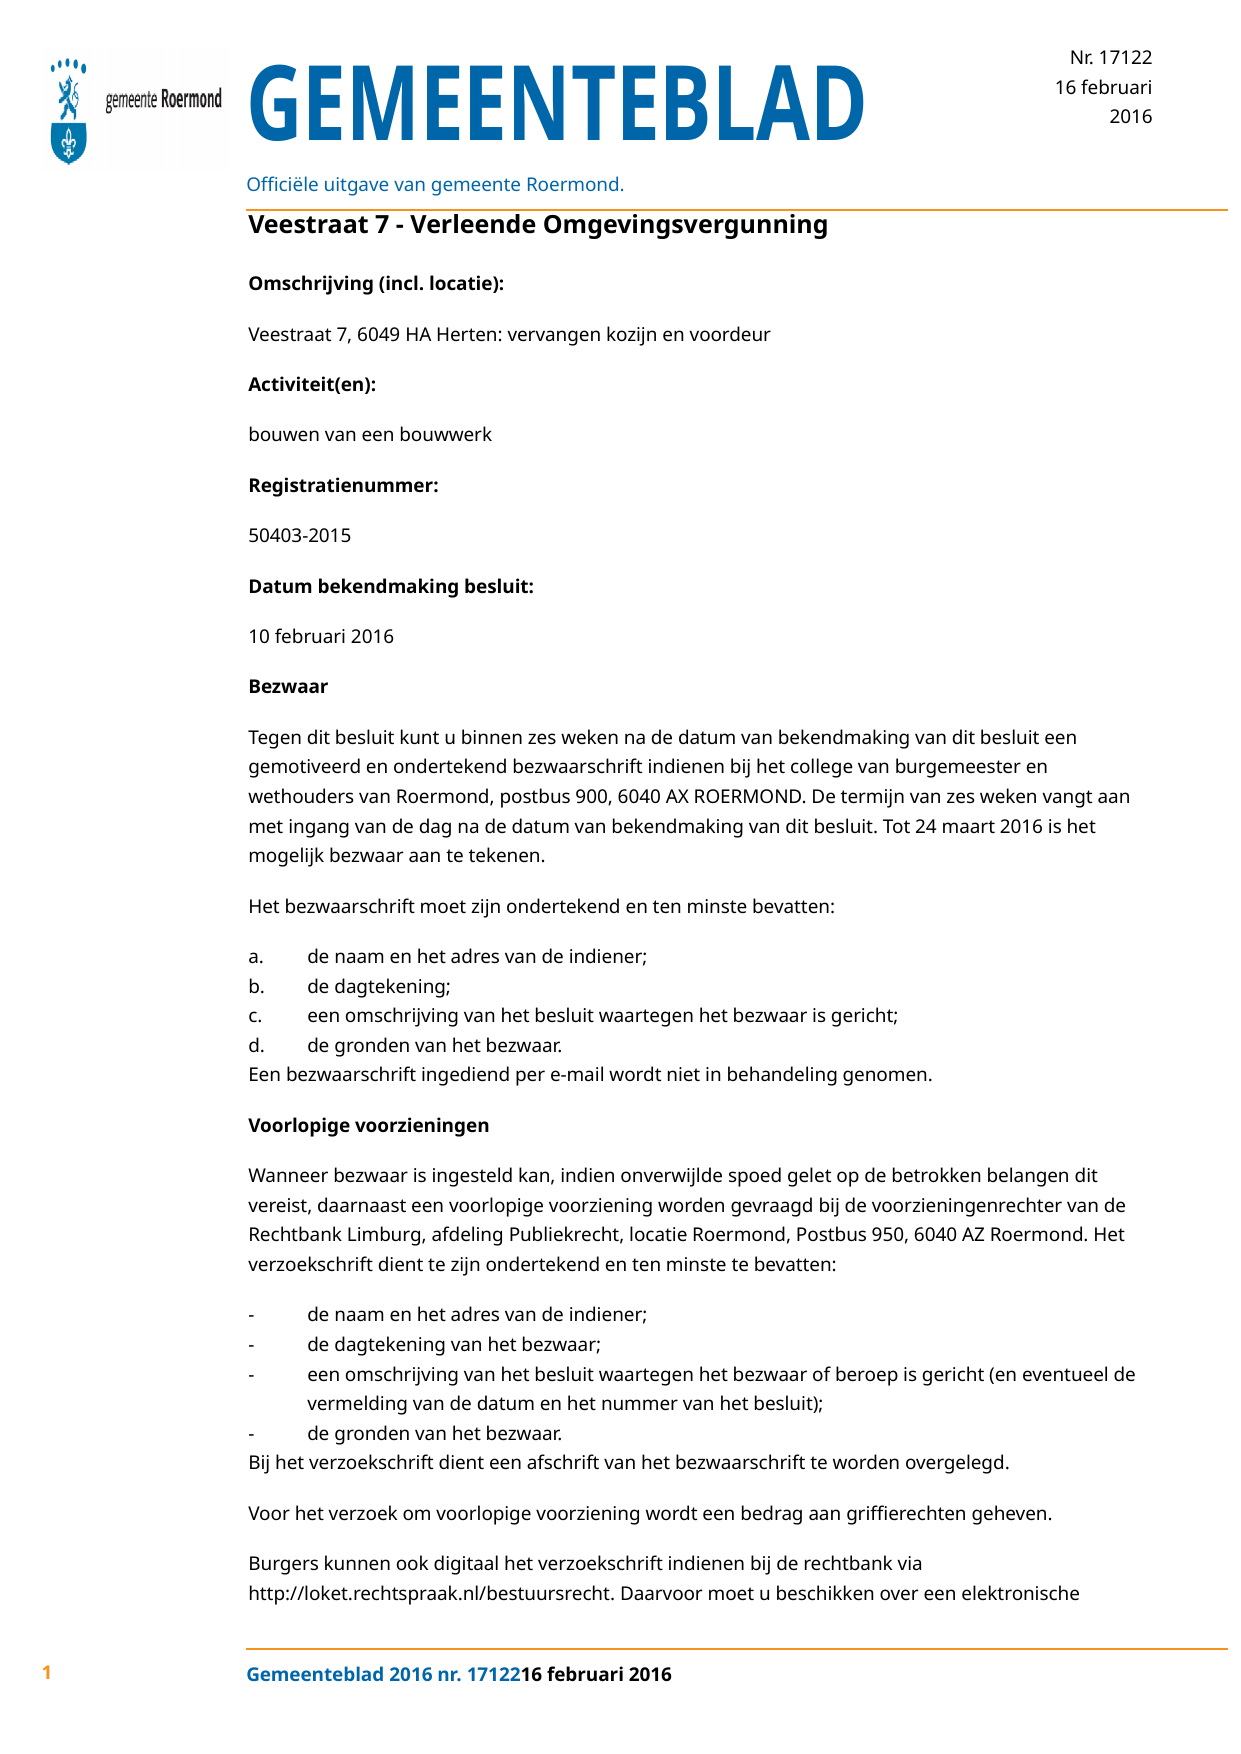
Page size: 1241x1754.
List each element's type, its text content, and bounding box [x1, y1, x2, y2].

text Burgers kunnen ook digitaal het verzoekschrift indienen bij de rechtbank via http://loket.rechtspraak.nl/bestuursrecht. Daarvoor moet u beschikken over een elektronische [248, 1550, 1152, 1606]
text 10 februari 2016 [248, 623, 1152, 649]
list de dagtekening; [248, 973, 1152, 998]
text Voor het verzoek om voorlopige voorziening wordt een bedrag aan griffierechten geheven. [248, 1500, 1152, 1526]
text bouwen van een bouwwerk [248, 422, 1152, 447]
text Wanneer bezwaar is ingesteld kan, indien onverwijlde spoed gelet op de betrokken belangen dit vereist, daarnaast een voorlopige voorziening worden gevraagd bij de voorzieningenrechter van de Rechtbank Limburg, afdeling Publiekrecht, locatie Roermond, Postbus 950, 6040 AZ Roermond. Het verzoekschrift dient te zijn ondertekend en ten minste te bevatten: [248, 1162, 1152, 1277]
list een omschrijving van het besluit waartegen het bezwaar is gericht; [248, 1002, 1152, 1028]
list de gronden van het bezwaar. [248, 1032, 1152, 1058]
list een omschrijving van het besluit waartegen het bezwaar of beroep is gericht (en eventueel de vermelding van de datum en het nummer van het besluit); [248, 1361, 1152, 1416]
text Veestraat 7, 6049 HA Herten: vervangen kozijn en voordeur [248, 321, 1152, 346]
text 50403-2015 [248, 522, 1152, 548]
text Activiteit(en): [248, 371, 1152, 397]
text Veestraat 7 - Verleende Omgevingsvergunning [248, 211, 1152, 241]
picture [41, 47, 231, 172]
text Voorlopige voorzieningen [248, 1112, 1152, 1138]
list de dagtekening van het bezwaar; [248, 1331, 1152, 1357]
text Een bezwaarschrift ingediend per e-mail wordt niet in behandeling genomen. [248, 1062, 1152, 1087]
list de naam en het adres van de indiener; [248, 1302, 1152, 1327]
list de gronden van het bezwaar. [248, 1420, 1152, 1446]
text Bezwaar [248, 674, 1152, 699]
text Omschrijving (incl. locatie): [248, 270, 1152, 296]
text Datum bekendmaking besluit: [248, 573, 1152, 598]
text Tegen dit besluit kunt u binnen zes weken na de datum van bekendmaking van dit besluit een gemotiveerd en ondertekend bezwaarschrift indienen bij het college van burgemeester en wethouders van Roermond, postbus 900, 6040 AX ROERMOND. De termijn van zes weken vangt aan met ingang van de dag na de datum van bekendmaking van dit besluit. Tot 24 maart 2016 is het mogelijk bezwaar aan te tekenen. [248, 724, 1152, 868]
text Bij het verzoekschrift dient een afschrift van het bezwaarschrift te worden overgelegd. [248, 1449, 1152, 1475]
list de naam en het adres van de indiener; [248, 943, 1152, 969]
text Het bezwaarschrift moet zijn ondertekend en ten minste bevatten: [248, 893, 1152, 918]
text Registratienummer: [248, 472, 1152, 498]
